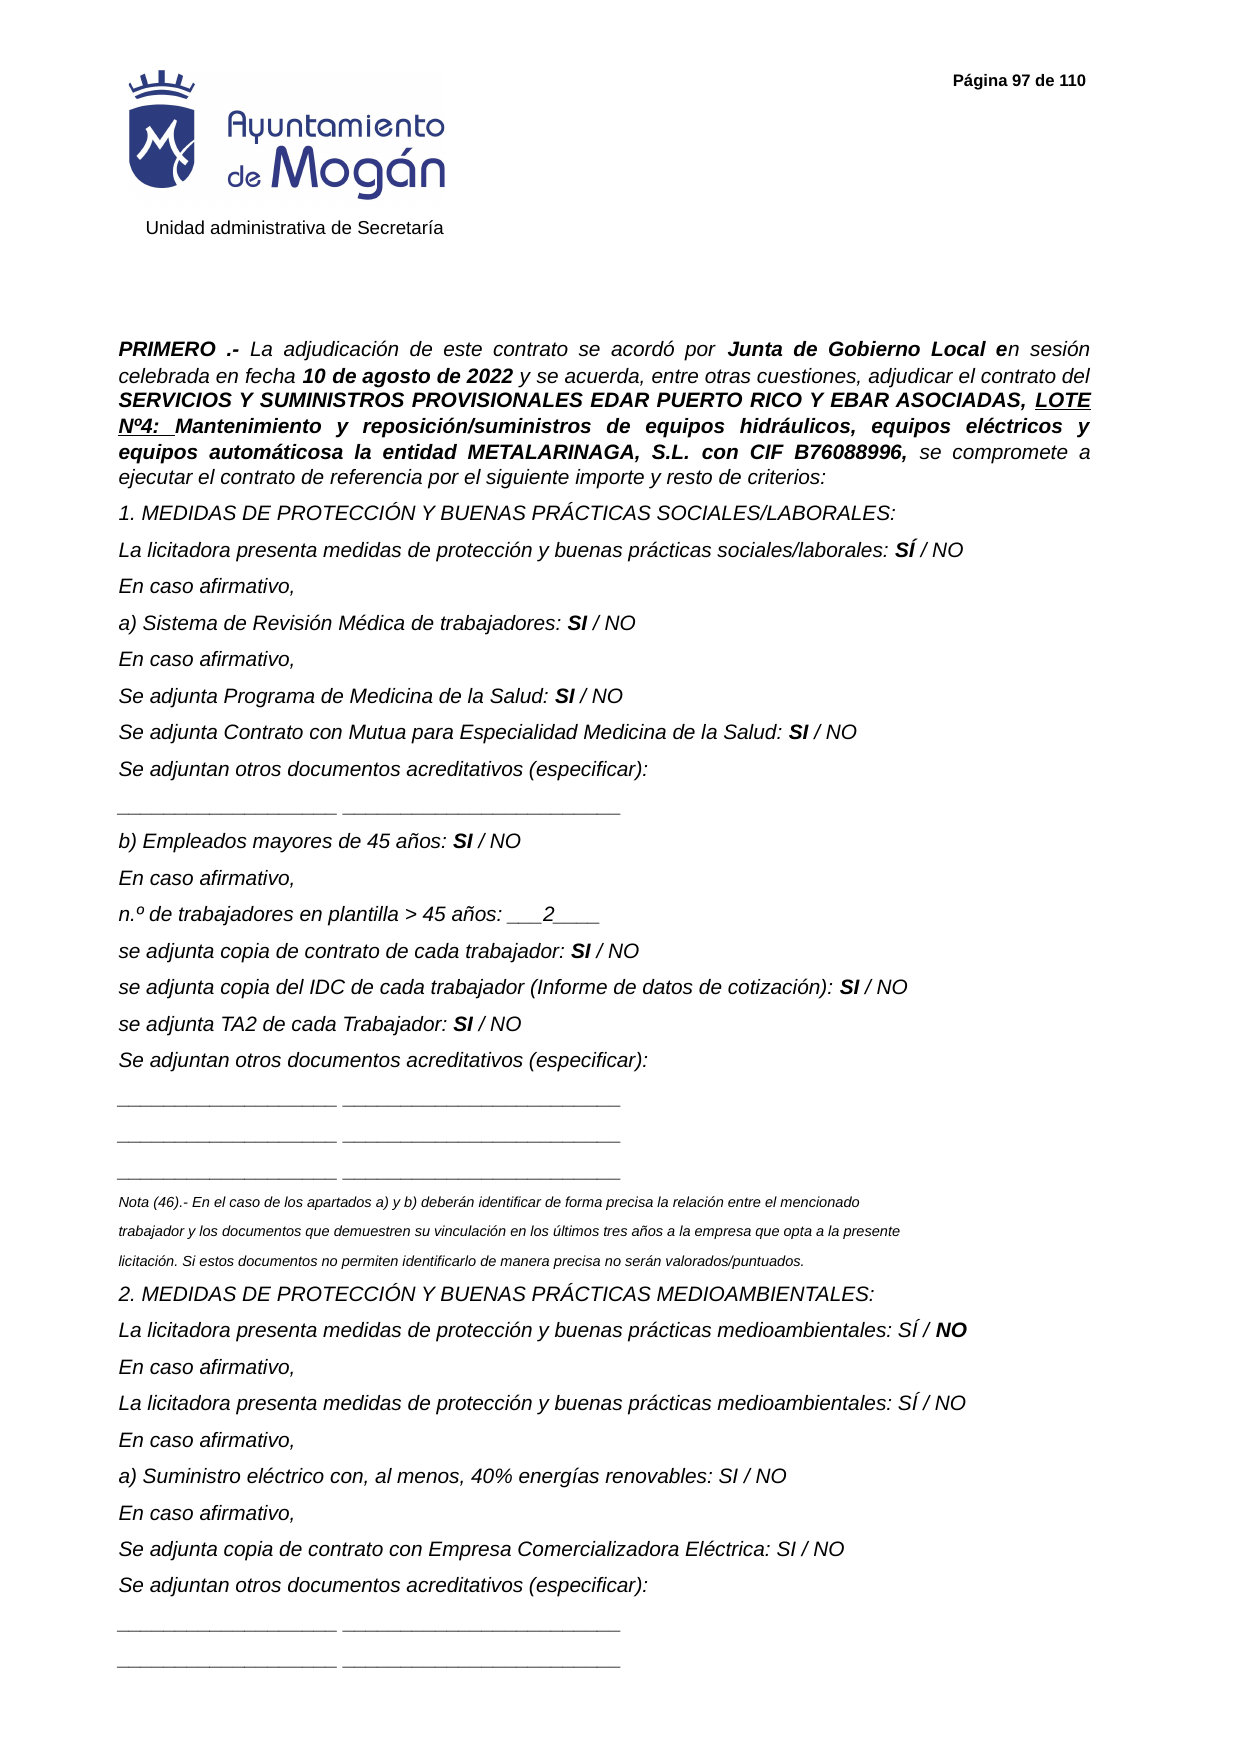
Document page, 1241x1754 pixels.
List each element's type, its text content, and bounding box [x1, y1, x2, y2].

text licitación. Si estos documentos no permiten identificarlo de manera precisa no serán valorados/puntuados. [118, 1252, 1092, 1269]
text En caso afirmativo, [118, 647, 1092, 671]
text a) Sistema de Revisión Médica de trabajadores: SI / NO [118, 611, 1092, 634]
text Se adjunta copia de contrato con Empresa Comercializadora Eléctrica: SI / NO [118, 1537, 1092, 1561]
text se adjunta copia de contrato de cada trabajador: SI / NO [118, 939, 1092, 963]
text se adjunta copia del IDC de cada trabajador (Informe de datos de cotización): SI / NO [118, 975, 1092, 999]
text ___________________ ________________________ [118, 1084, 1092, 1108]
text Nota (46).- En el caso de los apartados a) y b) deberán identificar de forma precisa la relación entre el mencionado [118, 1194, 1092, 1211]
text b) Empleados mayores de 45 años: SI / NO [118, 829, 1092, 853]
text 2. MEDIDAS DE PROTECCIÓN Y BUENAS PRÁCTICAS MEDIOAMBIENTALES: [118, 1282, 1092, 1306]
text La licitadora presenta medidas de protección y buenas prácticas medioambientales: SÍ / NO [118, 1391, 1092, 1415]
text En caso afirmativo, [118, 1354, 1092, 1378]
text Se adjuntan otros documentos acreditativos (especificar): [118, 756, 1092, 780]
text Se adjuntan otros documentos acreditativos (especificar): [118, 1573, 1092, 1597]
text n.º de trabajadores en plantilla > 45 años: ___2____ [118, 902, 1092, 926]
text En caso afirmativo, [118, 1427, 1092, 1451]
text ___________________ ________________________ [118, 793, 1092, 817]
text se adjunta TA2 de cada Trabajador: SI / NO [118, 1012, 1092, 1036]
text ___________________ ________________________ [118, 1646, 1092, 1670]
text La licitadora presenta medidas de protección y buenas prácticas medioambientales: SÍ / NO [118, 1318, 1092, 1342]
text ___________________ ________________________ [118, 1121, 1092, 1145]
text En caso afirmativo, [118, 866, 1092, 890]
text PRIMERO .- La adjudicación de este contrato se acordó por Junta de Gobierno Local en sesión celebrada en fecha 10 de agosto de 2022 y se acuerda, entre otras cuestiones, adjudicar el contrato del SERVICIOS Y SUMINISTROS PROVISIONALES EDAR PUERTO RICO Y EBAR ASOCIADAS, LOTE Nº4: Mantenimiento y reposición/suministros de equipos hidráulicos, equipos eléctricos y equipos automáticosa la entidad METALARINAGA, S.L. con CIF B76088996, se compromete a ejecutar el contrato de referencia por el siguiente importe y resto de criterios: [118, 335, 1092, 489]
text En caso afirmativo, [118, 1500, 1092, 1524]
text En caso afirmativo, [118, 574, 1092, 598]
text ___________________ ________________________ [118, 1610, 1092, 1634]
text Se adjunta Programa de Medicina de la Salud: SI / NO [118, 683, 1092, 707]
text a) Suministro eléctrico con, al menos, 40% energías renovables: SI / NO [118, 1464, 1092, 1488]
picture [128, 70, 445, 206]
text ___________________ ________________________ [118, 1157, 1092, 1181]
text La licitadora presenta medidas de protección y buenas prácticas sociales/laborales: SÍ / NO [118, 538, 1092, 562]
text 1. MEDIDAS DE PROTECCIÓN Y BUENAS PRÁCTICAS SOCIALES/LABORALES: [118, 501, 1092, 525]
text Se adjuntan otros documentos acreditativos (especificar): [118, 1048, 1092, 1072]
text trabajador y los documentos que demuestren su vinculación en los últimos tres años a la empresa que opta a la presente [118, 1223, 1092, 1240]
text Se adjunta Contrato con Mutua para Especialidad Medicina de la Salud: SI / NO [118, 720, 1092, 744]
